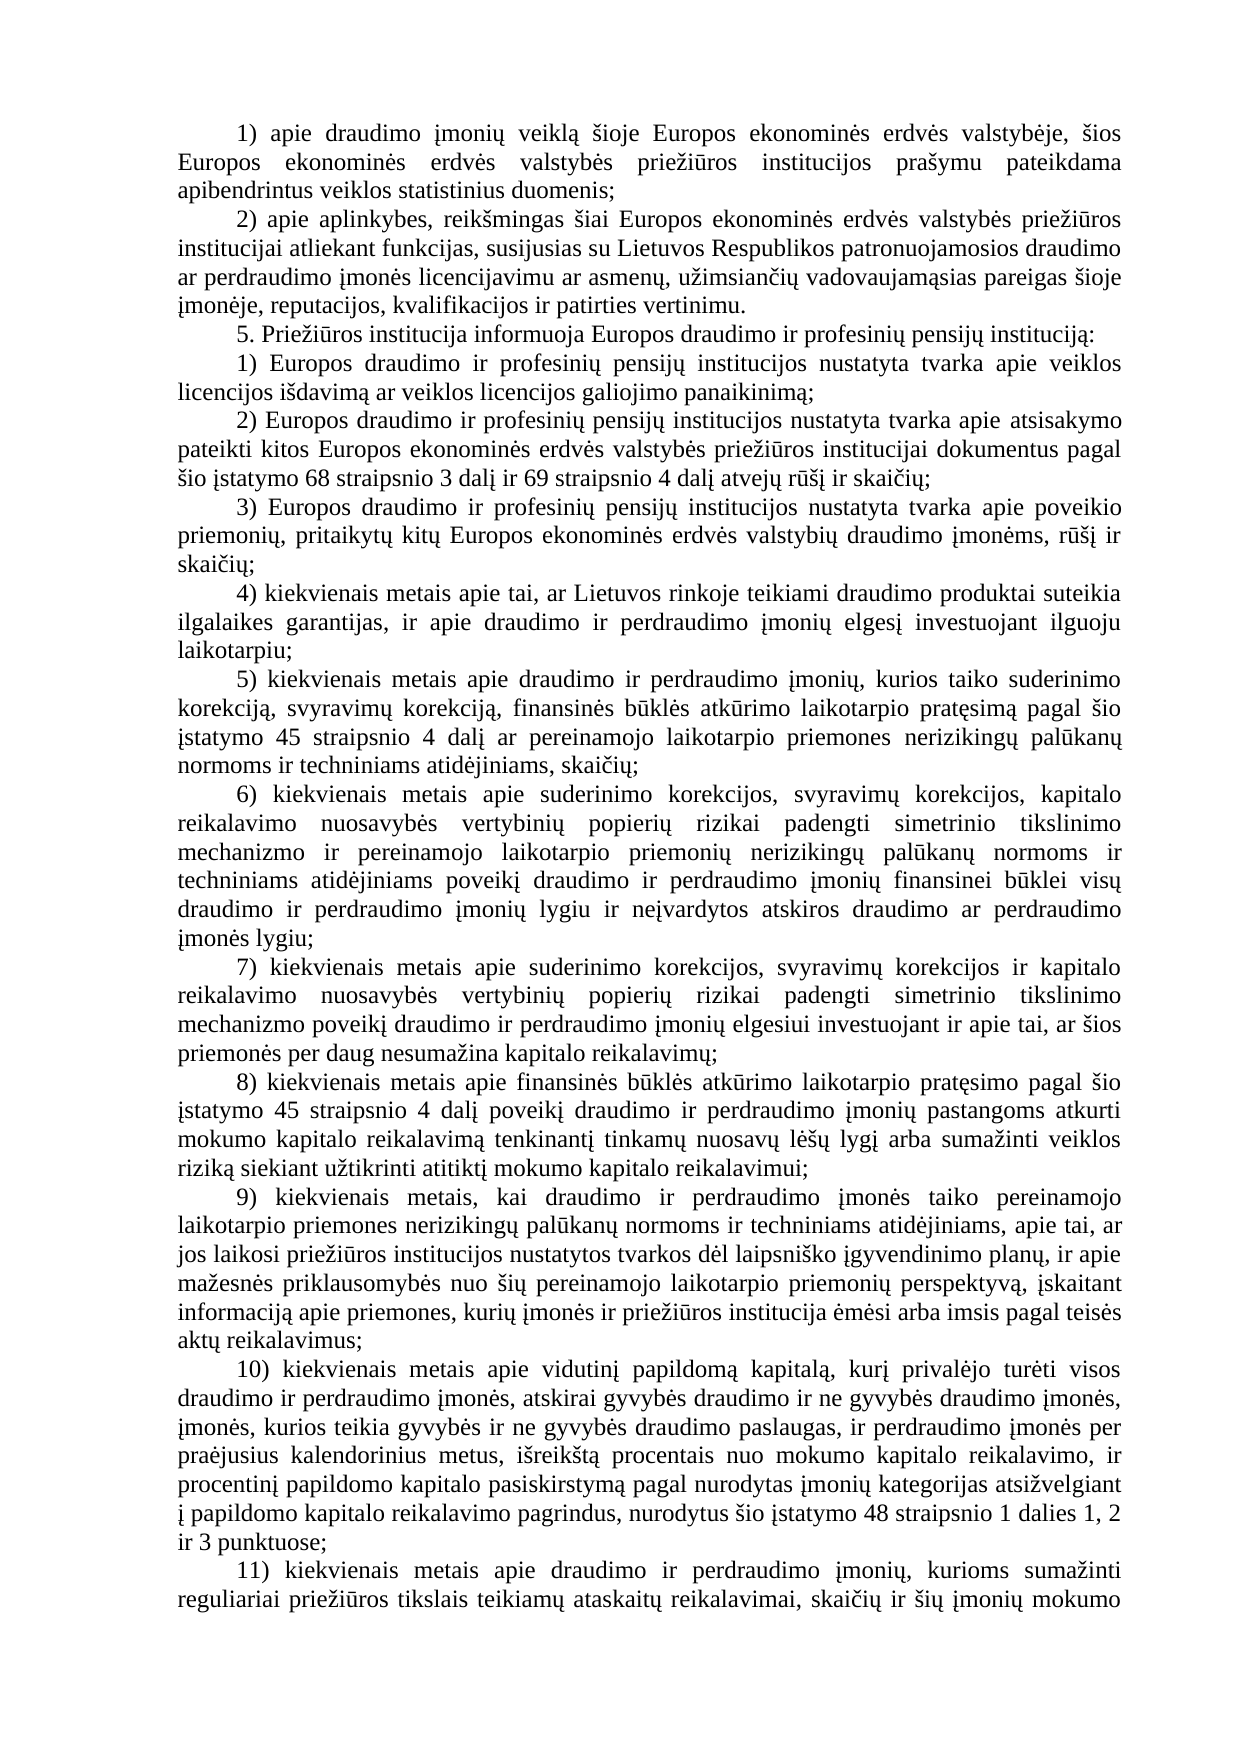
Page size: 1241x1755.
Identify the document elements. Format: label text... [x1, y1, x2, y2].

text 7) kiekvienais metais apie suderinimo korekcijos, svyravimų korekcijos ir kapitalo reikalavimo nuosavybės vertybinių popierių rizikai padengti simetrinio tikslinimo mechanizmo poveikį draudimo ir perdraudimo įmonių elgesiui investuojant ir apie tai, ar šios priemonės per daug nesumažina kapitalo reikalavimų; [177, 952, 1122, 1067]
text 2) apie aplinkybes, reikšmingas šiai Europos ekonominės erdvės valstybės priežiūros institucijai atliekant funkcijas, susijusias su Lietuvos Respublikos patronuojamosios draudimo ar perdraudimo įmonės licencijavimu ar asmenų, užimsiančių vadovaujamąsias pareigas šioje įmonėje, reputacijos, kvalifikacijos ir patirties vertinimu. [177, 204, 1122, 319]
text 3) Europos draudimo ir profesinių pensijų institucijos nustatyta tvarka apie poveikio priemonių, pritaikytų kitų Europos ekonominės erdvės valstybių draudimo įmonėms, rūšį ir skaičių; [177, 492, 1122, 578]
text 8) kiekvienais metais apie finansinės būklės atkūrimo laikotarpio pratęsimo pagal šio įstatymo 45 straipsnio 4 dalį poveikį draudimo ir perdraudimo įmonių pastangoms atkurti mokumo kapitalo reikalavimą tenkinantį tinkamų nuosavų lėšų lygį arba sumažinti veiklos riziką siekiant užtikrinti atitiktį mokumo kapitalo reikalavimui; [177, 1067, 1122, 1182]
text 1) apie draudimo įmonių veiklą šioje Europos ekonominės erdvės valstybėje, šios Europos ekonominės erdvės valstybės priežiūros institucijos prašymu pateikdama apibendrintus veiklos statistinius duomenis; [177, 118, 1122, 204]
text 10) kiekvienais metais apie vidutinį papildomą kapitalą, kurį privalėjo turėti visos draudimo ir perdraudimo įmonės, atskirai gyvybės draudimo ir ne gyvybės draudimo įmonės, įmonės, kurios teikia gyvybės ir ne gyvybės draudimo paslaugas, ir perdraudimo įmonės per praėjusius kalendorinius metus, išreikštą procentais nuo mokumo kapitalo reikalavimo, ir procentinį papildomo kapitalo pasiskirstymą pagal nurodytas įmonių kategorijas atsižvelgiant į papildomo kapitalo reikalavimo pagrindus, nurodytus šio įstatymo 48 straipsnio 1 dalies 1, 2 ir 3 punktuose; [177, 1354, 1122, 1556]
text 5) kiekvienais metais apie draudimo ir perdraudimo įmonių, kurios taiko suderinimo korekciją, svyravimų korekciją, finansinės būklės atkūrimo laikotarpio pratęsimą pagal šio įstatymo 45 straipsnio 4 dalį ar pereinamojo laikotarpio priemones nerizikingų palūkanų normoms ir techniniams atidėjiniams, skaičių; [177, 664, 1122, 779]
text 2) Europos draudimo ir profesinių pensijų institucijos nustatyta tvarka apie atsisakymo pateikti kitos Europos ekonominės erdvės valstybės priežiūros institucijai dokumentus pagal šio įstatymo 68 straipsnio 3 dalį ir 69 straipsnio 4 dalį atvejų rūšį ir skaičių; [177, 406, 1122, 492]
text 4) kiekvienais metais apie tai, ar Lietuvos rinkoje teikiami draudimo produktai suteikia ilgalaikes garantijas, ir apie draudimo ir perdraudimo įmonių elgesį investuojant ilguoju laikotarpiu; [177, 578, 1122, 664]
text 9) kiekvienais metais, kai draudimo ir perdraudimo įmonės taiko pereinamojo laikotarpio priemones nerizikingų palūkanų normoms ir techniniams atidėjiniams, apie tai, ar jos laikosi priežiūros institucijos nustatytos tvarkos dėl laipsniško įgyvendinimo planų, ir apie mažesnės priklausomybės nuo šių pereinamojo laikotarpio priemonių perspektyvą, įskaitant informaciją apie priemones, kurių įmonės ir priežiūros institucija ėmėsi arba imsis pagal teisės aktų reikalavimus; [177, 1182, 1122, 1354]
text 1) Europos draudimo ir profesinių pensijų institucijos nustatyta tvarka apie veiklos licencijos išdavimą ar veiklos licencijos galiojimo panaikinimą; [177, 348, 1122, 406]
text 11) kiekvienais metais apie draudimo ir perdraudimo įmonių, kurioms sumažinti reguliariai priežiūros tikslais teikiamų ataskaitų reikalavimai, skaičių ir šių įmonių mokumo [177, 1556, 1122, 1613]
text 6) kiekvienais metais apie suderinimo korekcijos, svyravimų korekcijos, kapitalo reikalavimo nuosavybės vertybinių popierių rizikai padengti simetrinio tikslinimo mechanizmo ir pereinamojo laikotarpio priemonių nerizikingų palūkanų normoms ir techniniams atidėjiniams poveikį draudimo ir perdraudimo įmonių finansinei būklei visų draudimo ir perdraudimo įmonių lygiu ir neįvardytos atskiros draudimo ar perdraudimo įmonės lygiu; [177, 779, 1122, 952]
text 5. Priežiūros institucija informuoja Europos draudimo ir profesinių pensijų instituciją: [177, 319, 1122, 348]
